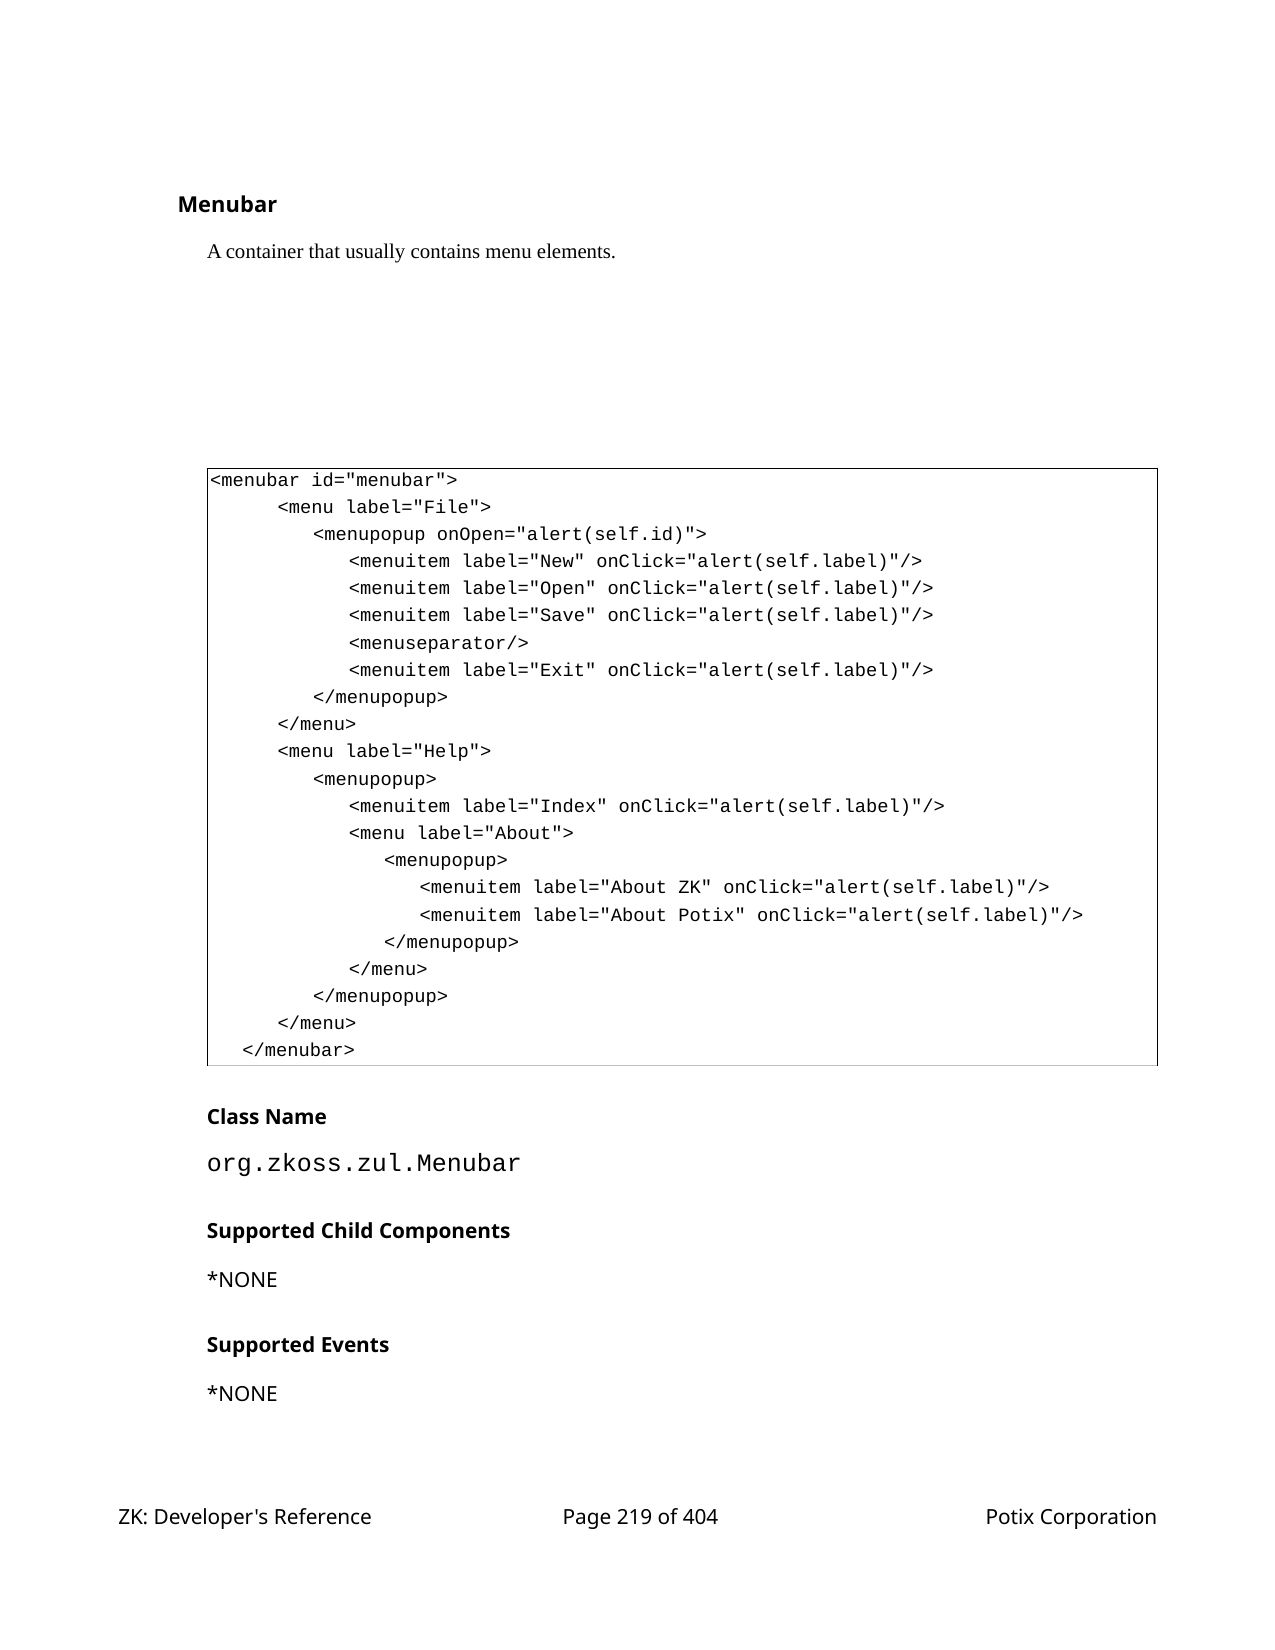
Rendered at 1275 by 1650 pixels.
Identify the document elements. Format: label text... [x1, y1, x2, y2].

text <menuseparator/> [208, 631, 1157, 655]
subtitle Class Name [207, 1102, 1157, 1131]
text <menuitem label="New" onClick="alert(self.label)"/> [208, 549, 1157, 573]
text </menu> [208, 712, 1157, 736]
text <menuitem label="Save" onClick="alert(self.label)"/> [208, 603, 1157, 628]
text </menupopup> [208, 984, 1157, 1008]
text <menuitem label="About ZK" onClick="alert(self.label)"/> [208, 875, 1157, 899]
text <menupopup> [208, 766, 1157, 791]
text </menupopup> [208, 685, 1157, 709]
text <menu label="About"> [208, 821, 1157, 845]
text *NONE [207, 1265, 1157, 1293]
text *NONE [207, 1379, 1157, 1407]
text </menubar> [208, 1038, 1157, 1065]
text <menuitem label="Index" onClick="alert(self.label)"/> [208, 794, 1157, 818]
text org.zkoss.zul.Menubar [207, 1151, 1157, 1179]
text </menu> [208, 957, 1157, 981]
text <menuitem label="Exit" onClick="alert(self.label)"/> [208, 658, 1157, 682]
text <menupopup onOpen="alert(self.id)"> [208, 522, 1157, 546]
subtitle Menubar [177, 189, 1157, 219]
text <menu label="File"> [208, 494, 1157, 519]
subtitle Supported Child Components [207, 1216, 1157, 1244]
text </menupopup> [208, 929, 1157, 954]
text A container that usually contains menu elements. [207, 239, 1157, 264]
text <menuitem label="About Potix" onClick="alert(self.label)"/> [208, 902, 1157, 927]
text <menuitem label="Open" onClick="alert(self.label)"/> [208, 576, 1157, 600]
text <menu label="Help"> [208, 739, 1157, 763]
text <menubar id="menubar"> [208, 469, 1157, 492]
text </menu> [208, 1011, 1157, 1035]
text <menupopup> [208, 848, 1157, 872]
subtitle Supported Events [207, 1330, 1157, 1358]
